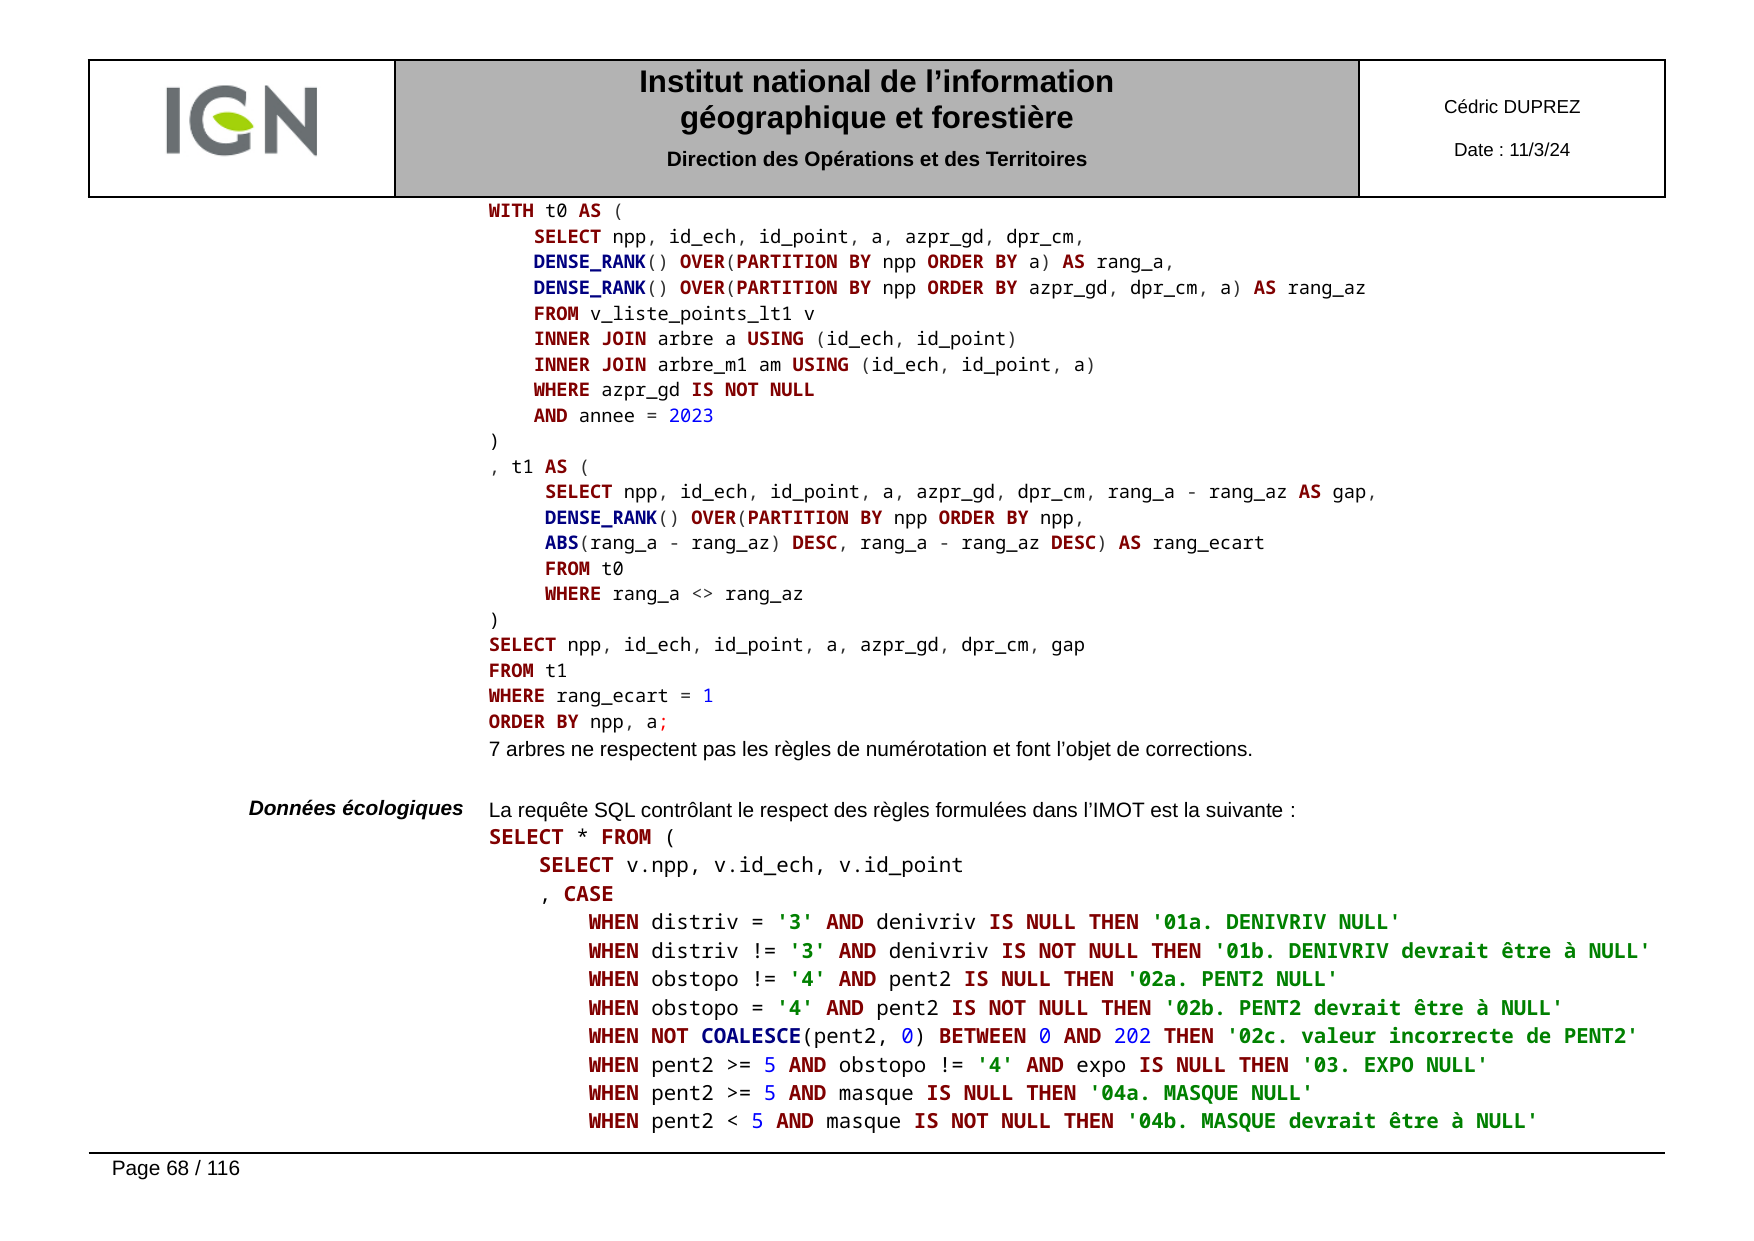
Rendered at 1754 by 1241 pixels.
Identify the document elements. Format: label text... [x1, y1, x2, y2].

table_cell WITH t0 AS ( SELECT npp, id_ech, id_point, a, azpr_gd, dpr_cm, DENSE_RANK() OVER(PARTITION BY npp ORDER BY a) AS rang_a, DENSE_RANK() OVER(PARTITION BY npp ORDER BY azpr_gd, dpr_cm, a) AS rang_az FROM v_liste_points_lt1 v INNER JOIN arbre a USING (id_ech, id_point) INNER JOIN arbre_m1 am USING (id_ech, id_point, a) WHERE azpr_gd IS NOT NULL AND annee = 2023 ) , t1 AS ( SELECT npp, id_ech, id_point, a, azpr_gd, dpr_cm, rang_a - rang_az AS gap, DENSE_RANK() OVER(PARTITION BY npp ORDER BY npp, ABS(rang_a - rang_az) DESC, rang_a - rang_az DESC) AS rang_ecart FROM t0 WHERE rang_a <> rang_az ) SELECT npp, id_ech, id_point, a, azpr_gd, dpr_cm, gap FROM t1 WHERE rang_ecart = 1 ORDER BY npp, a; 7 arbres ne respectent pas les règles de numérotation et font l’objet de corrections. [483, 198, 1665, 795]
table_cell [89, 198, 483, 795]
table_cell La requête SQL contrôlant le respect des règles formulées dans l’IMOT est la suivante : SELECT * FROM ( SELECT v.npp, v.id_ech, v.id_point , CASE WHEN distriv = '3' AND denivriv IS NULL THEN '01a. DENIVRIV NULL' WHEN distriv != '3' AND denivriv IS NOT NULL THEN '01b. DENIVRIV devrait être à NULL' WHEN obstopo != '4' AND pent2 IS NULL THEN '02a. PENT2 NULL' WHEN obstopo = '4' AND pent2 IS NOT NULL THEN '02b. PENT2 devrait être à NULL' WHEN NOT COALESCE(pent2, 0) BETWEEN 0 AND 202 THEN '02c. valeur incorrecte de PENT2' WHEN pent2 >= 5 AND obstopo != '4' AND expo IS NULL THEN '03. EXPO NULL' WHEN pent2 >= 5 AND masque IS NULL THEN '04a. MASQUE NULL' WHEN pent2 < 5 AND masque IS NOT NULL THEN '04b. MASQUE devrait être à NULL' [483, 795, 1665, 1141]
picture [141, 62, 343, 180]
table_cell Données écologiques [89, 795, 483, 1141]
